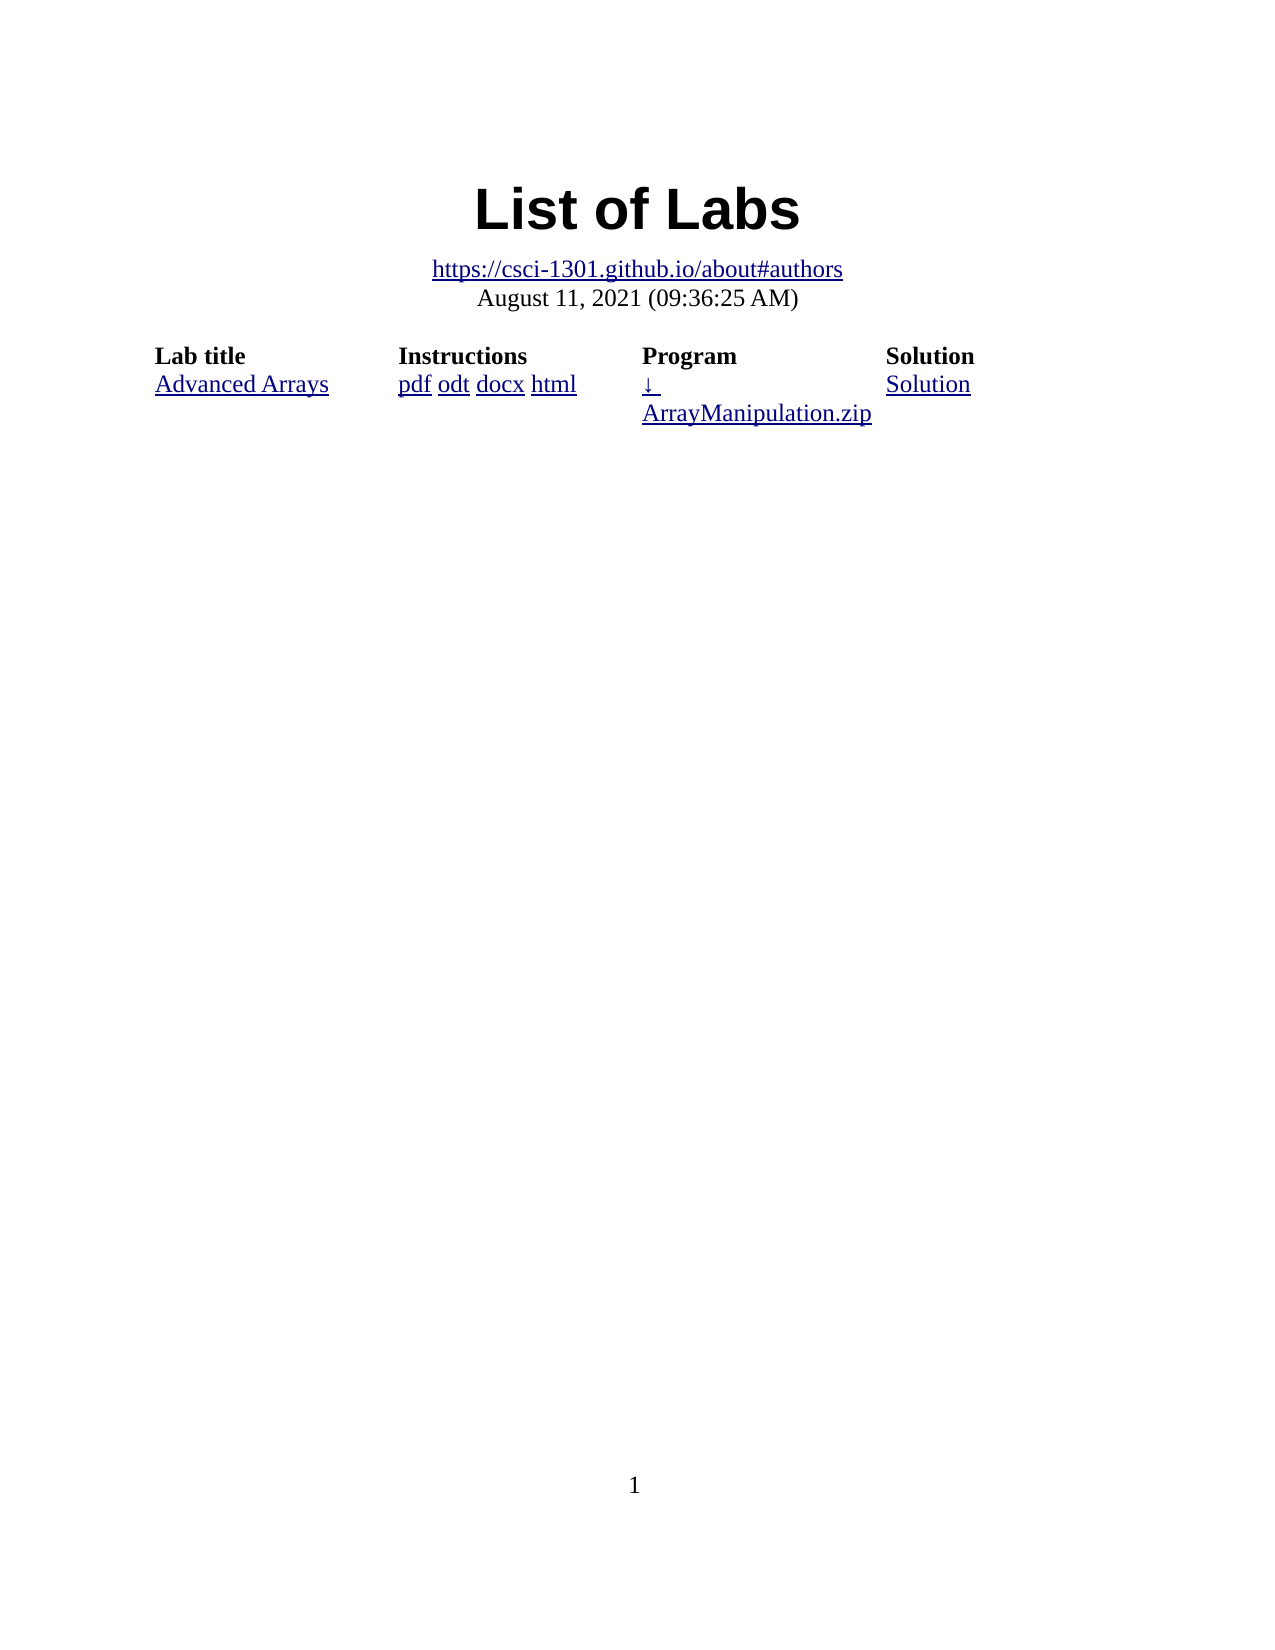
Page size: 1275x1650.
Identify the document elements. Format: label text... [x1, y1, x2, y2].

table_cell pdf odt docx html [394, 370, 637, 427]
title List of Labs [150, 175, 1125, 242]
table_header Lab title [150, 341, 394, 369]
table_cell Solution [881, 370, 1125, 427]
text August 11, 2021 (09:36:25 AM) [150, 283, 1125, 312]
table_header Instructions [394, 341, 637, 369]
table_header Program [638, 341, 881, 369]
table_header Solution [881, 341, 1125, 369]
table_cell Advanced Arrays [150, 370, 394, 427]
text https://csci-1301.github.io/about#authors [150, 254, 1125, 283]
table_cell ↓ ArrayManipulation.zip [638, 370, 881, 427]
